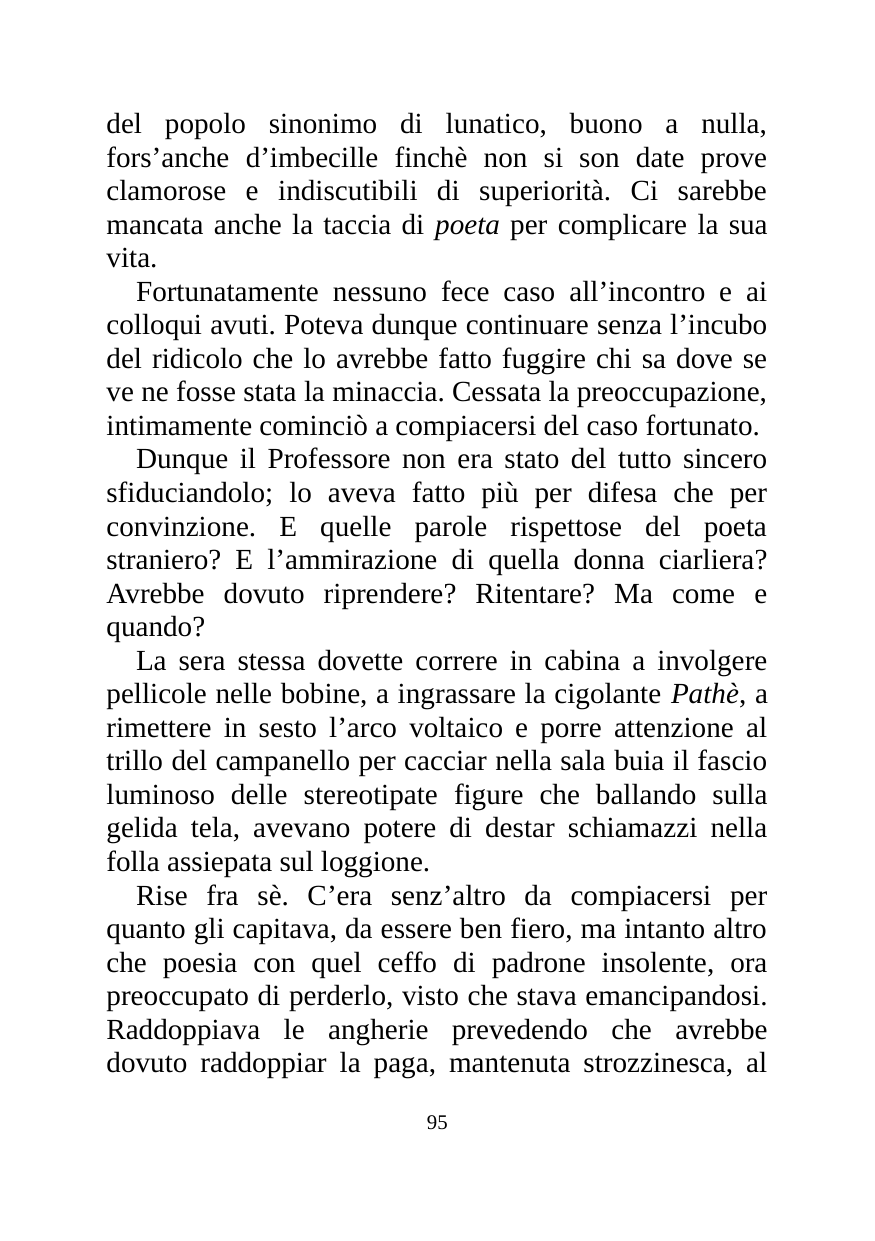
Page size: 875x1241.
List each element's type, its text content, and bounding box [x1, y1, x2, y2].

text Fortunatamente nessuno fece caso all’incontro e ai colloqui avuti. Poteva dunque continuare senza l’incubo del ridicolo che lo avrebbe fatto fuggire chi sa dove se ve ne fosse stata la minaccia. Cessata la preoccupazione, intimamente cominciò a compiacersi del caso fortunato. [106, 274, 768, 442]
text Dunque il Professore non era stato del tutto sincero sfiduciandolo; lo aveva fatto più per difesa che per convinzione. E quelle parole rispettose del poeta straniero? E l’ammirazione di quella donna ciarliera? Avrebbe dovuto riprendere? Ritentare? Ma come e quando? [106, 442, 768, 643]
text La sera stessa dovette correre in cabina a involgere pellicole nelle bobine, a ingrassare la cigolante Pathè, a rimettere in sesto l’arco voltaico e porre attenzione al trillo del campanello per cacciar nella sala buia il fascio luminoso delle stereotipate figure che ballando sulla gelida tela, avevano potere di destar schiamazzi nella folla assiepata sul loggione. [106, 643, 768, 878]
text Rise fra sè. C’era senz’altro da compiacersi per quanto gli capitava, da essere ben fiero, ma intanto altro che poesia con quel ceffo di padrone insolente, ora preoccupato di perderlo, visto che stava emancipandosi. Raddoppiava le angherie prevedendo che avrebbe dovuto raddoppiar la paga, mantenuta strozzinesca, al [106, 878, 768, 1079]
text del popolo sinonimo di lunatico, buono a nulla, fors’anche d’imbecille finchè non si son date prove clamorose e indiscutibili di superiorità. Ci sarebbe mancata anche la taccia di poeta per complicare la sua vita. [106, 106, 768, 274]
